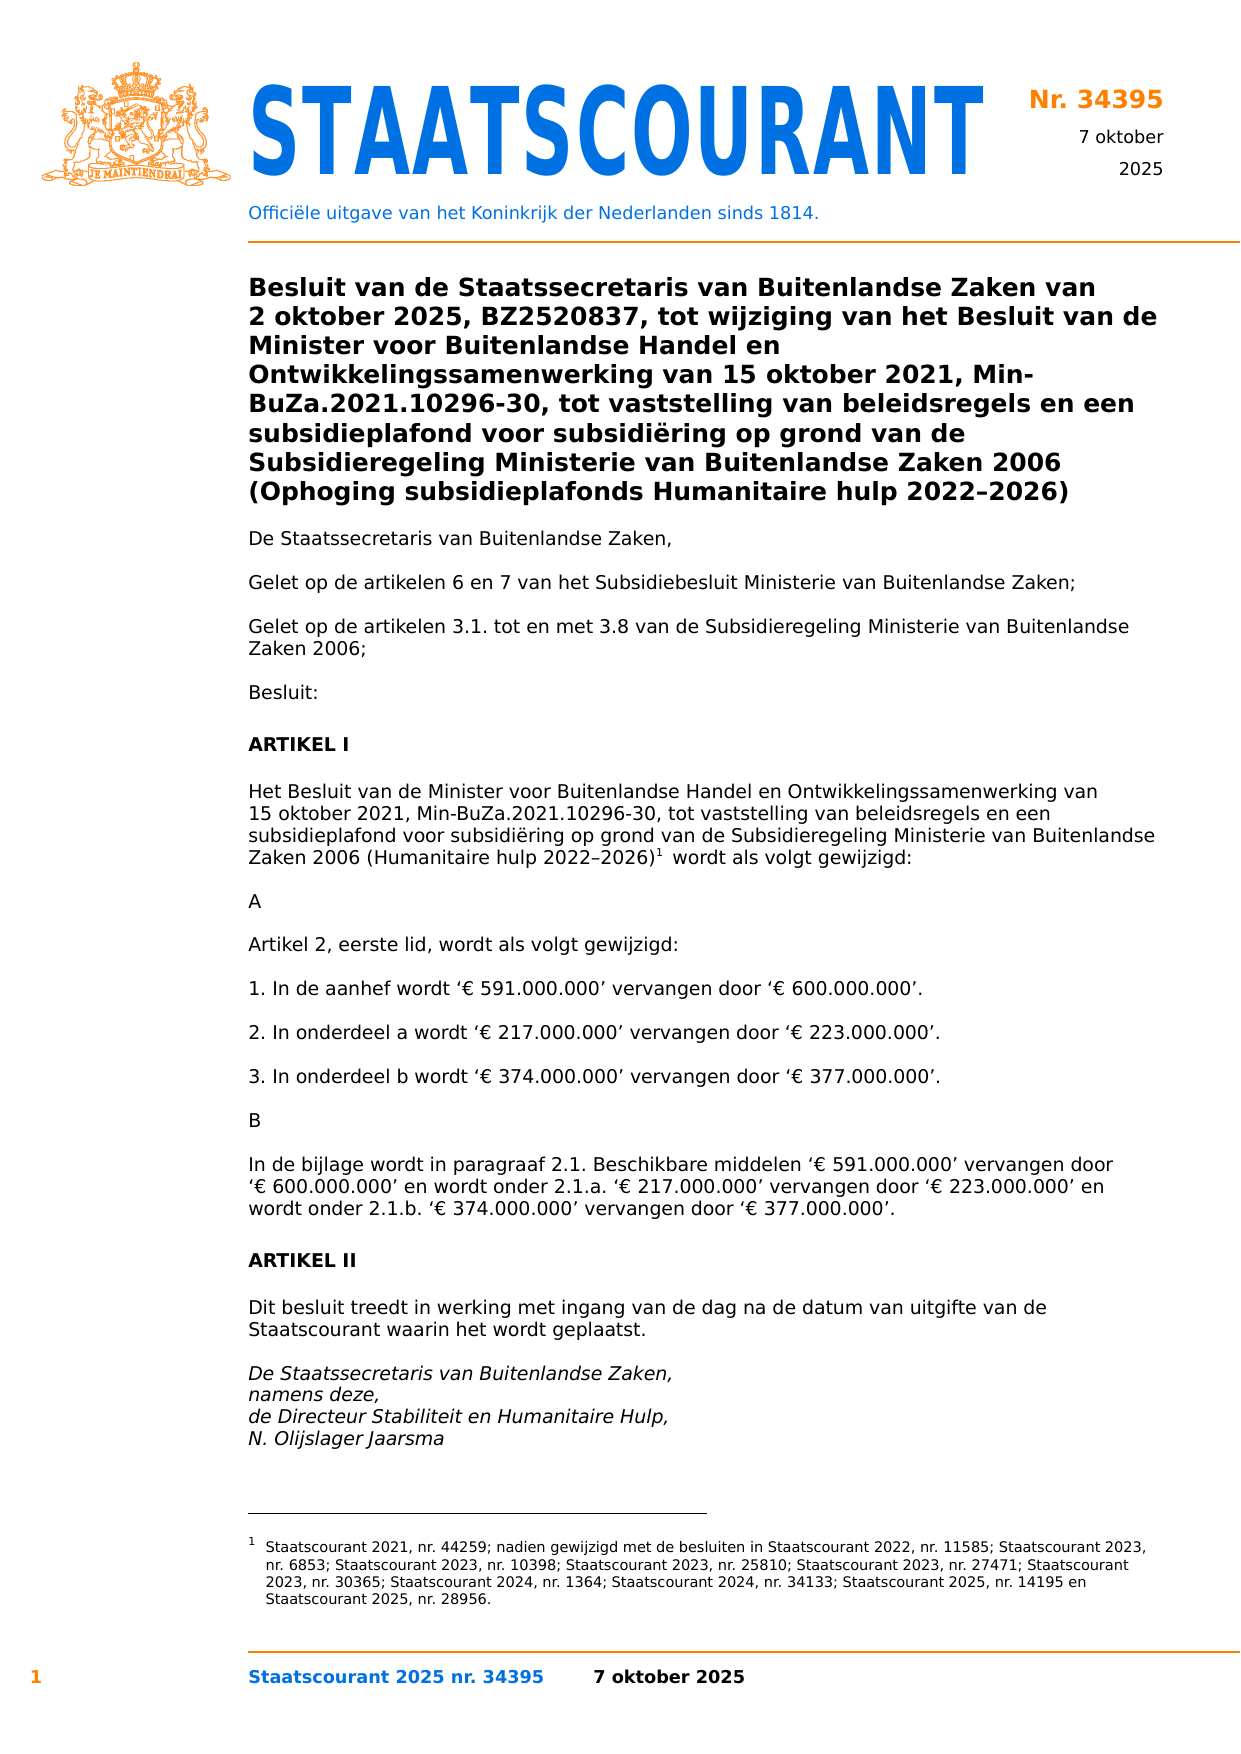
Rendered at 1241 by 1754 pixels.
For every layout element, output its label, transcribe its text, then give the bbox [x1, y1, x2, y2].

text 2. In onderdeel a wordt ‘€ 217.000.000’ vervangen door ‘€ 223.000.000’. [248, 1022, 1163, 1044]
table_header [25, 62, 248, 241]
text 1. In de aanhef wordt ‘€ 591.000.000’ vervangen door ‘€ 600.000.000’. [248, 978, 1163, 1000]
subtitle Besluit van de Staatssecretaris van Buitenlandse Zaken van 2 oktober 2025, BZ2520837, tot wijziging van het Besluit van de Minister voor Buitenlandse Handel en Ontwikkelingssamenwerking van 15 oktober 2021, Min-BuZa.2021.10296-30, tot vaststelling van beleidsregels en een subsidieplafond voor subsidiëring op grond van de Subsidieregeling Ministerie van Buitenlandse Zaken 2006 (Ophoging subsidieplafonds Humanitaire hulp 2022–2026) [248, 273, 1163, 506]
text Artikel 2, eerste lid, wordt als volgt gewijzigd: [248, 934, 1163, 956]
text De Staatssecretaris van Buitenlandse Zaken, namens deze, de Directeur Stabiliteit en Humanitaire Hulp, N. Olijslager Jaarsma [248, 1362, 1163, 1450]
text Het Besluit van de Minister voor Buitenlandse Handel en Ontwikkelingssamenwerking van 15 oktober 2021, Min-BuZa.2021.10296-30, tot vaststelling van beleidsregels en een subsidieplafond voor subsidiëring op grond van de Subsidieregeling Ministerie van Buitenlandse Zaken 2006 (Humanitaire hulp 2022–2026) wordt als volgt gewijzigd: [248, 781, 1163, 869]
text Gelet op de artikelen 6 en 7 van het Subsidiebesluit Ministerie van Buitenlandse Zaken; [248, 572, 1163, 594]
table_header Nr. 34395 [998, 62, 1240, 121]
text B [248, 1110, 1163, 1132]
text Gelet op de artikelen 3.1. tot en met 3.8 van de Subsidieregeling Ministerie van Buitenlandse Zaken 2006; [248, 616, 1163, 660]
picture [41, 62, 231, 186]
table_cell Officiële uitgave van het Koninkrijk der Nederlanden sinds 1814. [248, 203, 1240, 241]
table_cell 7 oktober [998, 121, 1240, 153]
text In de bijlage wordt in paragraaf 2.1. Beschikbare middelen ‘€ 591.000.000’ vervangen door ‘€ 600.000.000’ en wordt onder 2.1.a. ‘€ 217.000.000’ vervangen door ‘€ 223.000.000’ en wordt onder 2.1.b. ‘€ 374.000.000’ vervangen door ‘€ 377.000.000’. [248, 1154, 1163, 1219]
table_header STAATSCOURANT [248, 62, 998, 203]
subtitle ARTIKEL I [248, 734, 1163, 756]
table_cell 2025 [998, 153, 1240, 203]
text A [248, 891, 1163, 912]
text De Staatssecretaris van Buitenlandse Zaken, [248, 528, 1163, 550]
text Besluit: [248, 682, 1163, 704]
text 3. In onderdeel b wordt ‘€ 374.000.000’ vervangen door ‘€ 377.000.000’. [248, 1066, 1163, 1088]
text Staatscourant 2021, nr. 44259; nadien gewijzigd met de besluiten in Staatscourant 2022, nr. 11585; Staatscourant 2023, nr. 6853; Staatscourant 2023, nr. 10398; Staatscourant 2023, nr. 25810; Staatscourant 2023, nr. 27471; Staatscourant 2023, nr. 30365; Staatscourant 2024, nr. 1364; Staatscourant 2024, nr. 34133; Staatscourant 2025, nr. 14195 en Staatscourant 2025, nr. 28956. [248, 1535, 1163, 1608]
text Dit besluit treedt in werking met ingang van de dag na de datum van uitgifte van de Staatscourant waarin het wordt geplaatst. [248, 1297, 1163, 1341]
subtitle ARTIKEL II [248, 1249, 1163, 1272]
